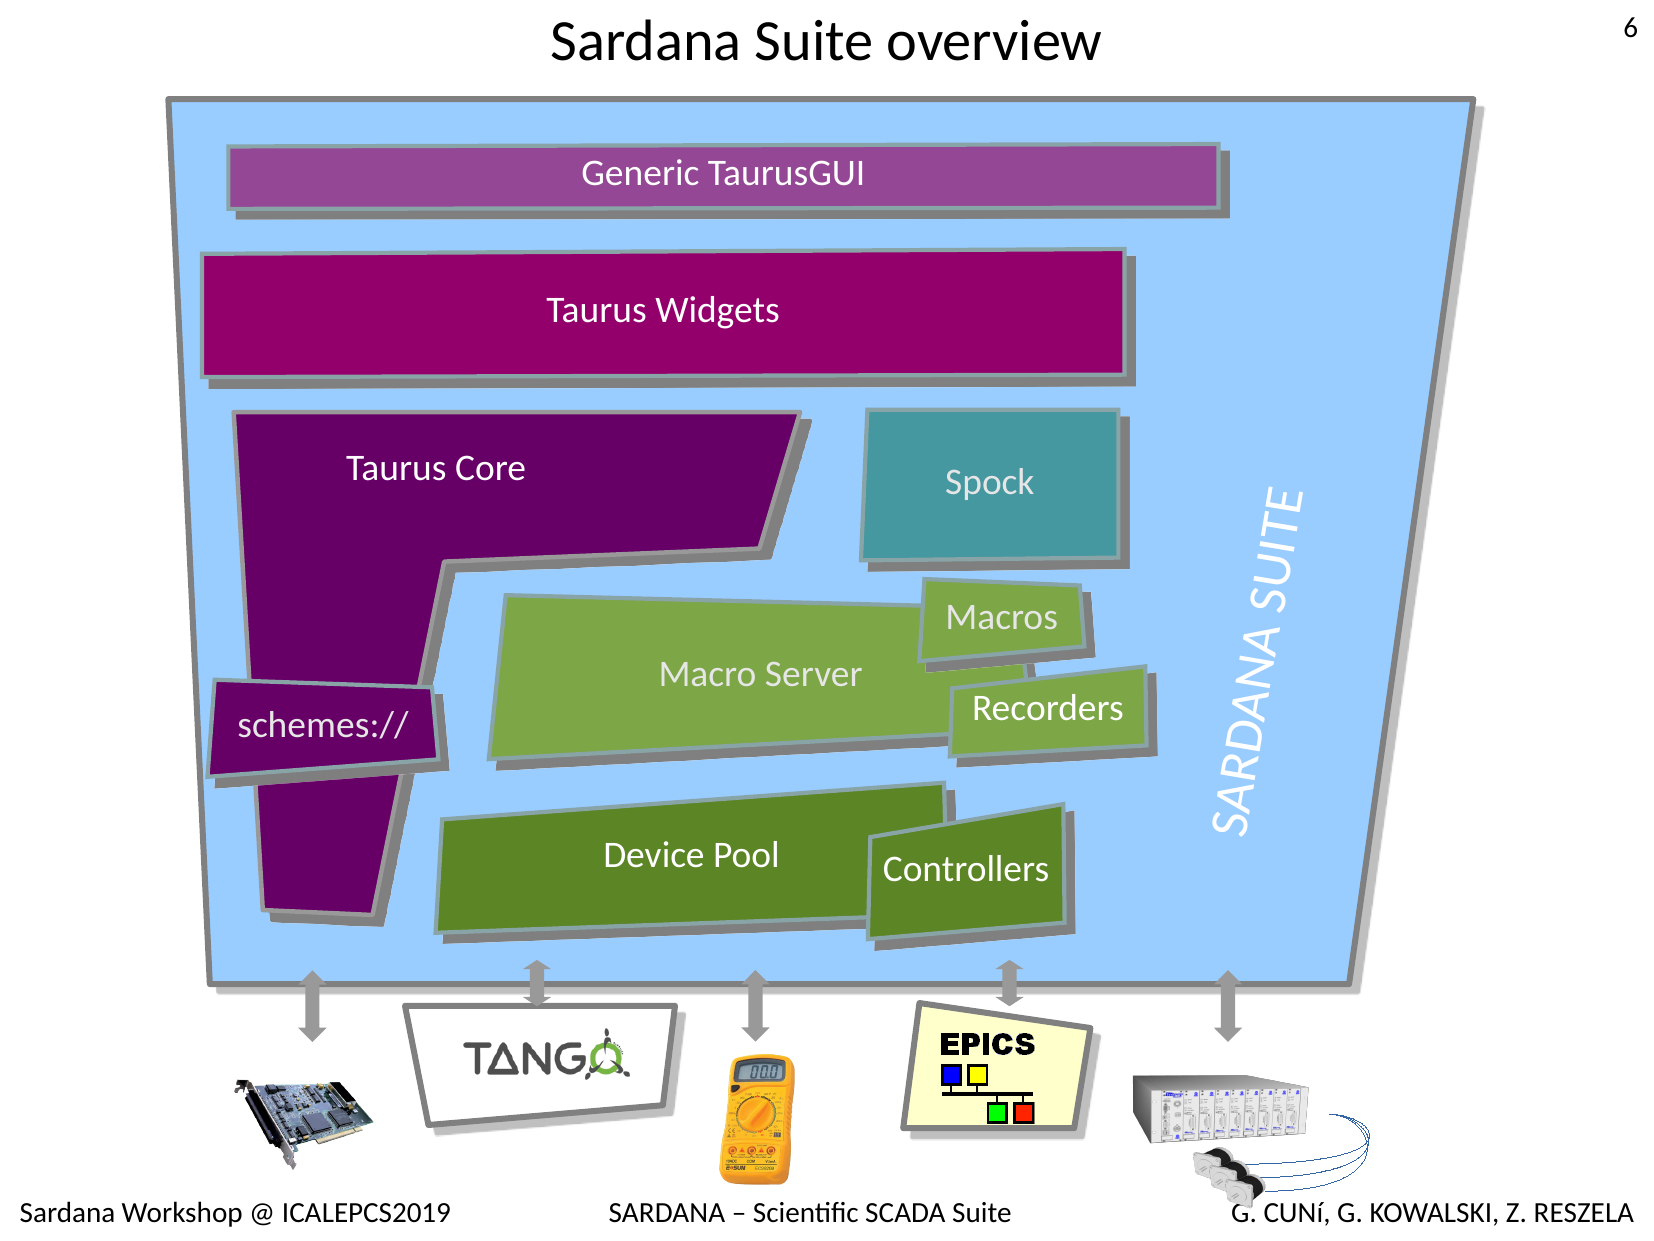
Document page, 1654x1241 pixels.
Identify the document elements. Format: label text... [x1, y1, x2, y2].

picture [719, 1054, 795, 1186]
text_box Recorders [949, 666, 1147, 757]
text_box [168, 99, 1474, 1126]
picture [463, 1028, 630, 1082]
text_box SARDANA SUITE [1193, 208, 1406, 866]
text_box [903, 1003, 1091, 1129]
text_box schemes:// [207, 679, 439, 777]
text_box Generic TaurusGUI [228, 144, 1219, 209]
picture [940, 1031, 1035, 1126]
text_box Controllers [867, 804, 1065, 940]
picture [1133, 1076, 1308, 1143]
text_box Taurus Widgets [201, 249, 1125, 378]
text_box Taurus Core [331, 444, 652, 522]
picture [1192, 1147, 1266, 1209]
text_box Device Pool [435, 782, 946, 933]
text_box Macro Server [488, 595, 1027, 760]
picture [234, 1079, 374, 1170]
title Sardana Suite overview [82, 2, 1571, 91]
text_box Spock [860, 409, 1119, 561]
text_box Macros [919, 579, 1085, 662]
